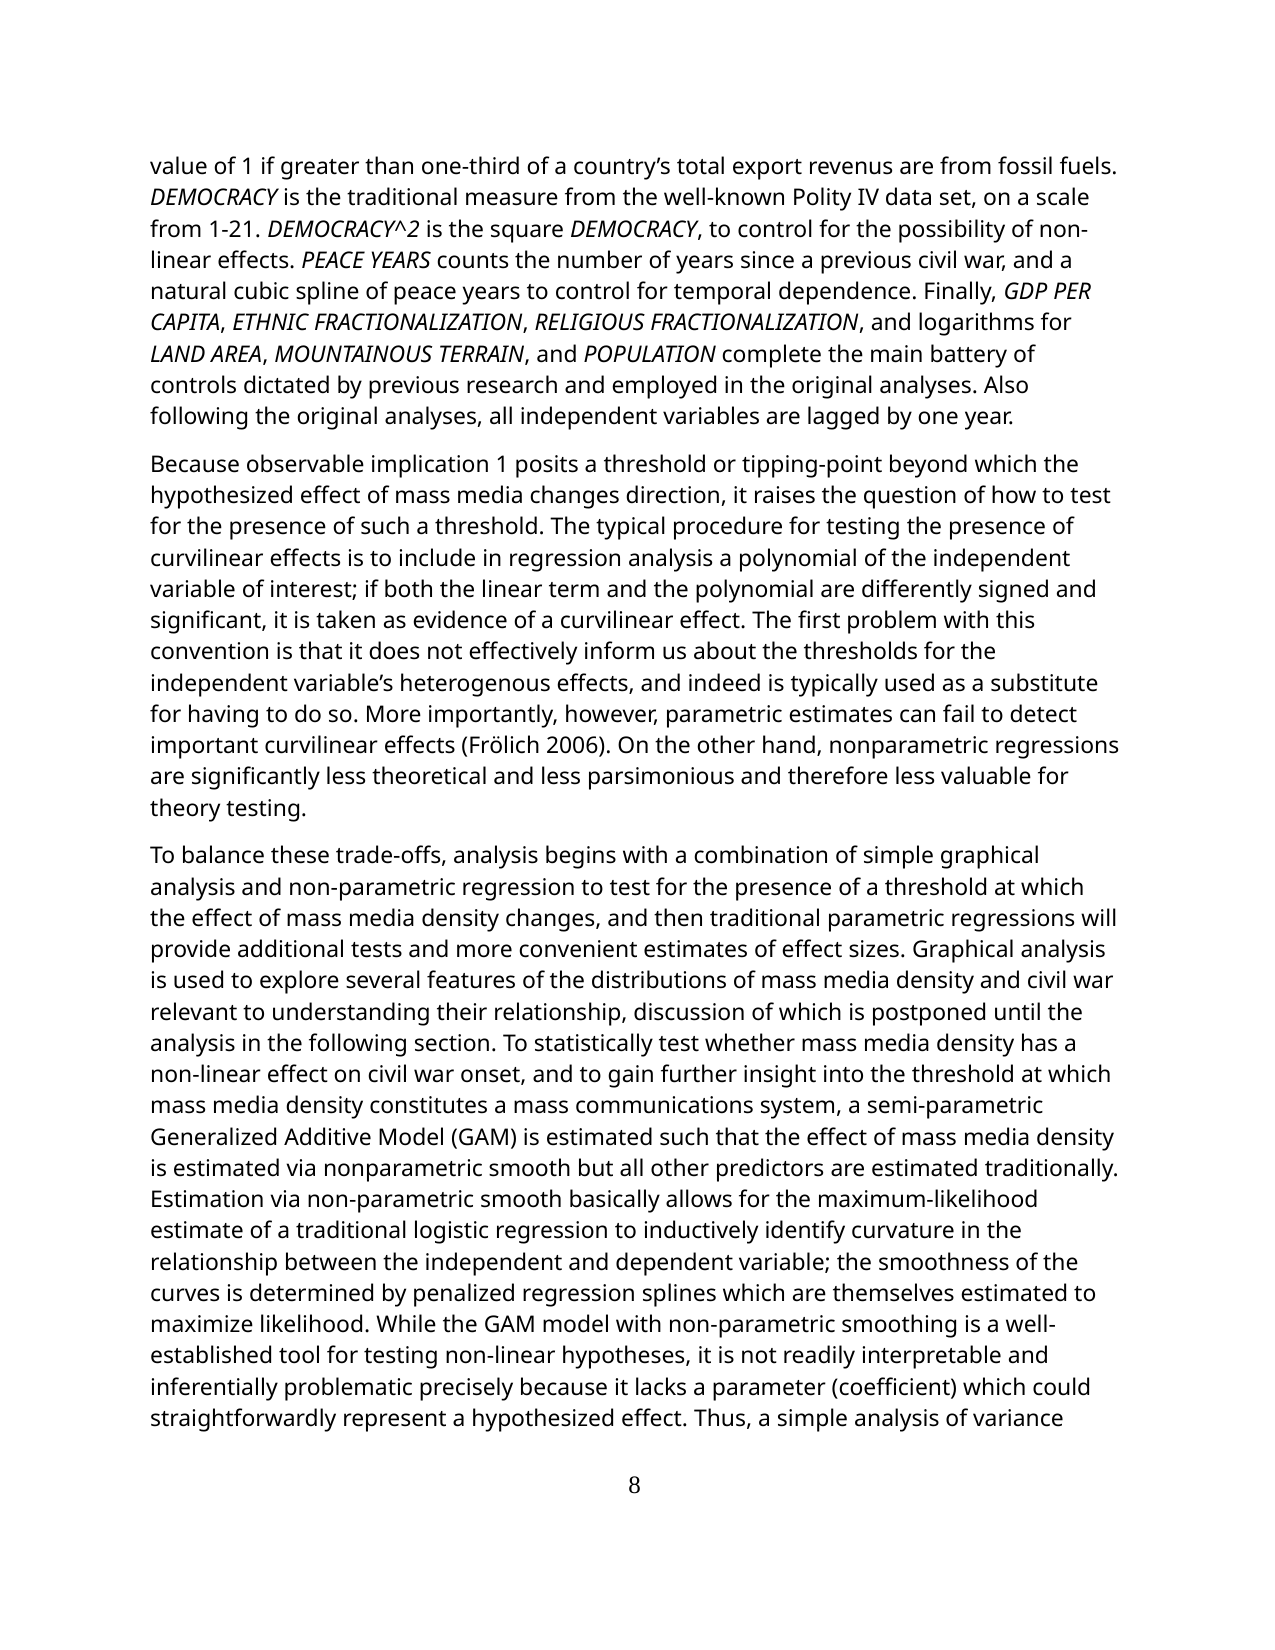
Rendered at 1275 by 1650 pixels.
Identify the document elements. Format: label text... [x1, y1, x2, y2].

text value of 1 if greater than one-third of a country’s total export revenus are from fossil fuels. DEMOCRACY is the traditional measure from the well-known Polity IV data set, on a scale from 1-21. DEMOCRACY^2 is the square DEMOCRACY, to control for the possibility of non-linear effects. PEACE YEARS counts the number of years since a previous civil war, and a natural cubic spline of peace years to control for temporal dependence. Finally, GDP PER CAPITA, ETHNIC FRACTIONALIZATION, RELIGIOUS FRACTIONALIZATION, and logarithms for LAND AREA, MOUNTAINOUS TERRAIN, and POPULATION complete the main battery of controls dictated by previous research and employed in the original analyses. Also following the original analyses, all independent variables are lagged by one year. [150, 150, 1125, 431]
text Because observable implication 1 posits a threshold or tipping-point beyond which the hypothesized effect of mass media changes direction, it raises the question of how to test for the presence of such a threshold. The typical procedure for testing the presence of curvilinear effects is to include in regression analysis a polynomial of the independent variable of interest; if both the linear term and the polynomial are differently signed and significant, it is taken as evidence of a curvilinear effect. The first problem with this convention is that it does not effectively inform us about the thresholds for the independent variable’s heterogenous effects, and indeed is typically used as a substitute for having to do so. More importantly, however, parametric estimates can fail to detect important curvilinear effects (Frölich 2006). On the other hand, nonparametric regressions are significantly less theoretical and less parsimonious and therefore less valuable for theory testing. [150, 448, 1125, 823]
text To balance these trade-offs, analysis begins with a combination of simple graphical analysis and non-parametric regression to test for the presence of a threshold at which the effect of mass media density changes, and then traditional parametric regressions will provide additional tests and more convenient estimates of effect sizes. Graphical analysis is used to explore several features of the distributions of mass media density and civil war relevant to understanding their relationship, discussion of which is postponed until the analysis in the following section. To statistically test whether mass media density has a non-linear effect on civil war onset, and to gain further insight into the threshold at which mass media density constitutes a mass communications system, a semi-parametric Generalized Additive Model (GAM) is estimated such that the effect of mass media density is estimated via nonparametric smooth but all other predictors are estimated traditionally. Estimation via non-parametric smooth basically allows for the maximum-likelihood estimate of a traditional logistic regression to inductively identify curvature in the relationship between the independent and dependent variable; the smoothness of the curves is determined by penalized regression splines which are themselves estimated to maximize likelihood. While the GAM model with non-parametric smoothing is a well-established tool for testing non-linear hypotheses, it is not readily interpretable and inferentially problematic precisely because it lacks a parameter (coefficient) which could straightforwardly represent a hypothesized effect. Thus, a simple analysis of variance [150, 839, 1125, 1433]
